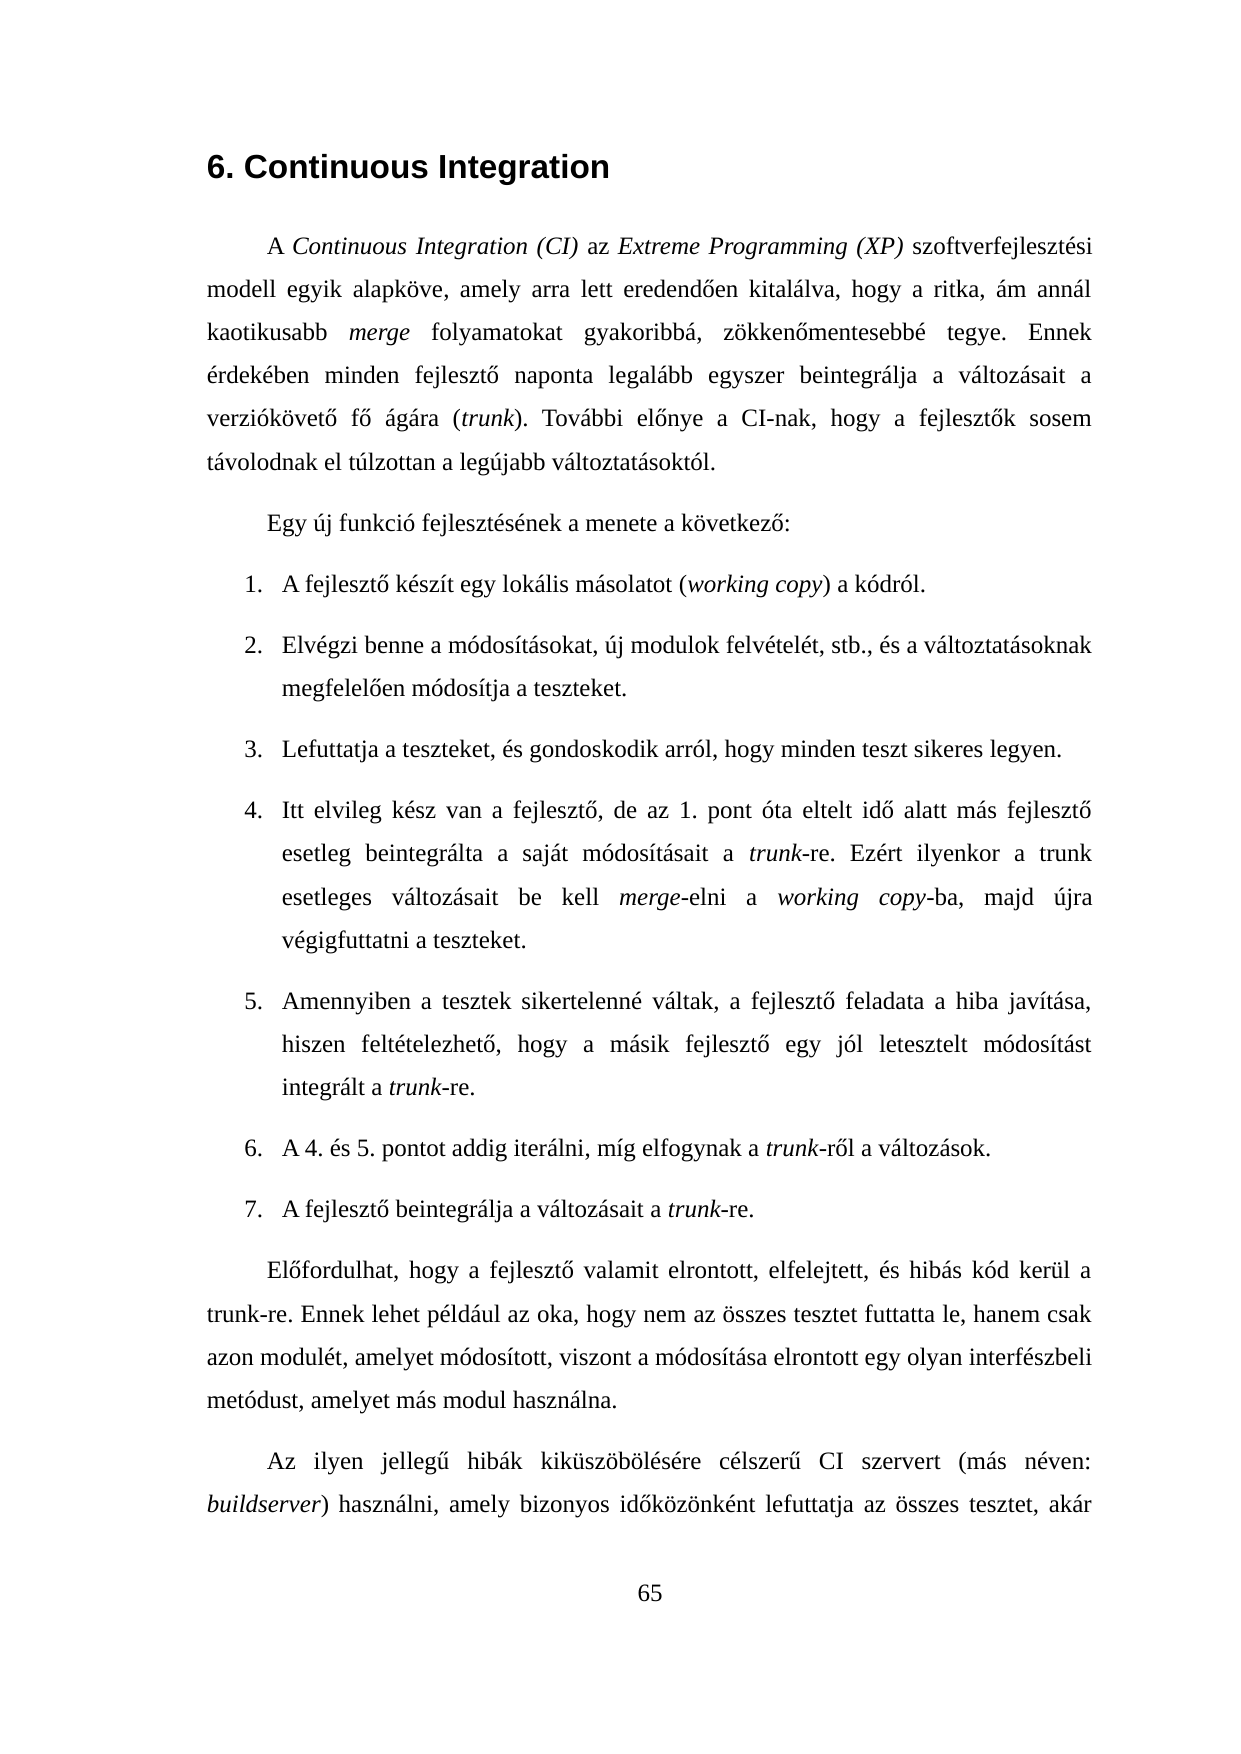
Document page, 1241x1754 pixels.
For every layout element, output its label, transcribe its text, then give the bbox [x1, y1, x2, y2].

list Itt elvileg kész van a fejlesztő, de az 1. pont óta eltelt idő alatt más fejlesztő esetleg beintegrálta a saját módosításait a trunk-re. Ezért ilyenkor a trunk esetleges változásait be kell merge-elni a working copy-ba, majd újra végigfuttatni a teszteket. [244, 795, 1093, 953]
list A fejlesztő beintegrálja a változásait a trunk-re. [244, 1194, 1093, 1223]
text A Continuous Integration (CI) az Extreme Programming (XP) szoftverfejlesztési modell egyik alapköve, amely arra lett eredendően kitalálva, hogy a ritka, ám annál kaotikusabb merge folyamatokat gyakoribbá, zökkenőmentesebbé tegye. Ennek érdekében minden fejlesztő naponta legalább egyszer beintegrálja a változásait a verziókövető fő ágára (trunk). További előnye a CI-nak, hogy a fejlesztők sosem távolodnak el túlzottan a legújabb változtatásoktól. [207, 231, 1093, 475]
list A fejlesztő készít egy lokális másolatot (working copy) a kódról. [244, 569, 1093, 598]
text Egy új funkció fejlesztésének a menete a következő: [207, 508, 1093, 536]
list Amennyiben a tesztek sikertelenné váltak, a fejlesztő feladata a hiba javítása, hiszen feltételezhető, hogy a másik fejlesztő egy jól letesztelt módosítást integrált a trunk-re. [244, 986, 1093, 1101]
text Előfordulhat, hogy a fejlesztő valamit elrontott, elfelejtett, és hibás kód kerül a trunk-re. Ennek lehet például az oka, hogy nem az összes tesztet futtatta le, hanem csak azon modulét, amelyet módosított, viszont a módosítása elrontott egy olyan interfészbeli metódust, amelyet más modul használna. [207, 1256, 1093, 1414]
list Lefuttatja a teszteket, és gondoskodik arról, hogy minden teszt sikeres legyen. [244, 734, 1093, 763]
text Az ilyen jellegű hibák kiküszöbölésére célszerű CI szervert (más néven: buildserver) használni, amely bizonyos időközönként lefuttatja az összes tesztet, akár [207, 1446, 1093, 1518]
list Elvégzi benne a módosításokat, új modulok felvételét, stb., és a változtatásoknak megfelelően módosítja a teszteket. [244, 630, 1093, 702]
list A 4. és 5. pontot addig iterálni, míg elfogynak a trunk-ről a változások. [244, 1133, 1093, 1162]
subtitle Continuous Integration [207, 148, 1093, 186]
